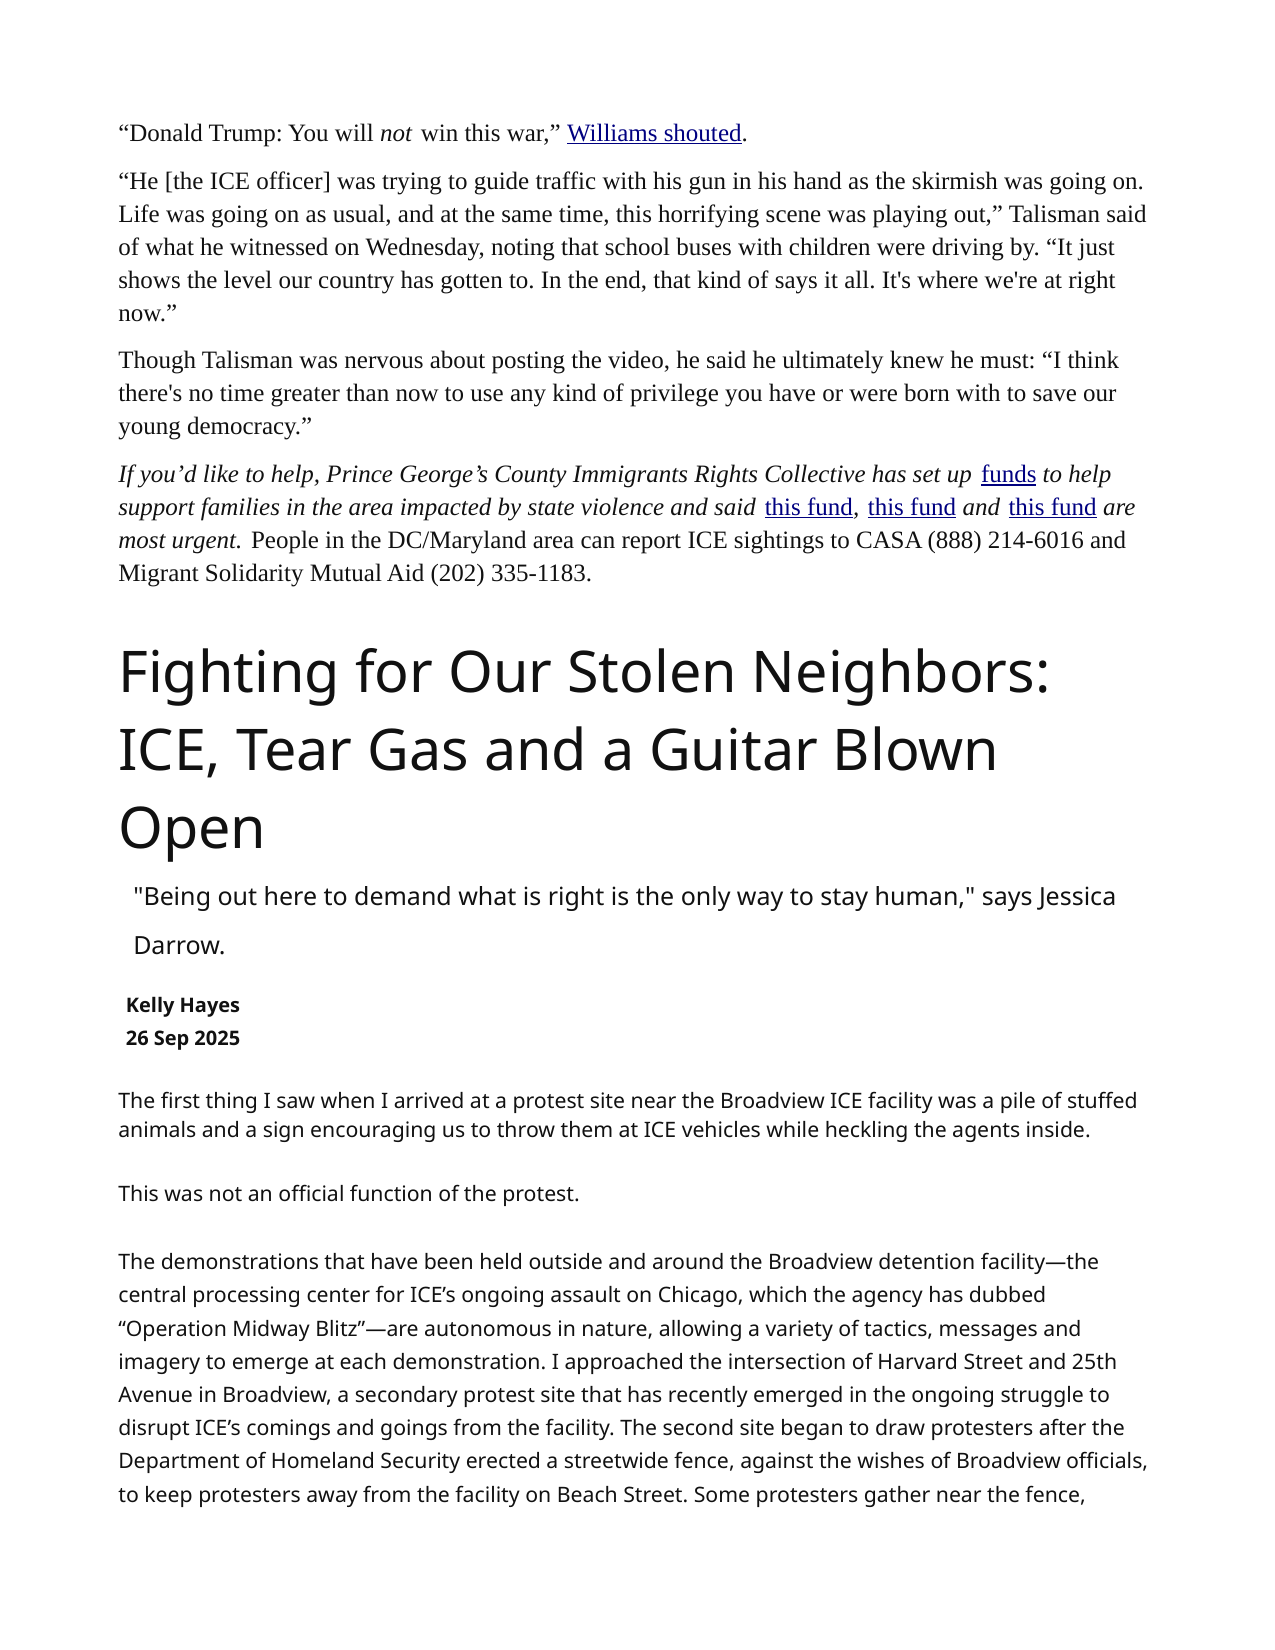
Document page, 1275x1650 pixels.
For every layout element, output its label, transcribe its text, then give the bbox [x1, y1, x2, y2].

subtitle Fighting for Our Stolen Neighbors: ICE, Tear Gas and a Guitar Blown Open [118, 631, 1157, 866]
text “Donald Trump: You will not win this war,” Williams shouted. [118, 118, 1157, 147]
text If you’d like to help, Prince George’s County Immigrants Rights Collective has set up funds to help support families in the area impacted by state violence and said this fund, this fund and this fund are most urgent. People in the DC/Maryland area can report ICE sightings to CASA (888) 214-6016 and Migrant Solidarity Mutual Aid (202) 335-1183. [118, 459, 1157, 587]
text This was not an official function of the protest. [118, 1179, 1157, 1208]
text Though Talisman was nervous about posting the video, he said he ultimately knew he must: “I think there's no time greater than now to use any kind of privilege you have or were born with to save our young democracy.” [118, 345, 1157, 440]
text “He [the ICE officer] was trying to guide traffic with his gun in his hand as the skirmish was going on. Life was going on as usual, and at the same time, this horrifying scene was playing out,” Talisman said of what he witnessed on Wednesday, noting that school buses with children were driving by. “It just shows the level our country has gotten to. In the end, that kind of says it all. It's where we're at right now.” [118, 166, 1157, 327]
text 26 Sep 2025 [126, 1024, 1157, 1052]
text The demonstrations that have been held outside and around the Broadview detention facility—the central processing center for ICE’s ongoing assault on Chicago, which the agency has dubbed “Operation Midway Blitz”—are autonomous in nature, allowing a variety of tactics, messages and imagery to emerge at each demonstration. I approached the intersection of Harvard Street and 25th Avenue in Broadview, a secondary protest site that has recently emerged in the ongoing struggle to disrupt ICE’s comings and goings from the facility. The second site began to draw protesters after the Department of Homeland Security erected a streetwide fence, against the wishes of Broadview officials, to keep protesters away from the facility on Beach Street. Some protesters gather near the fence, [118, 1247, 1157, 1508]
text "Being out here to demand what is right is the only way to stay human," says Jessica Darrow. [133, 878, 1142, 962]
subtitle Kelly Hayes [126, 992, 1157, 1019]
text The first thing I saw when I arrived at a protest site near the Broadview ICE facility was a pile of stuffed animals and a sign encouraging us to throw them at ICE vehicles while heckling the agents inside. [118, 1057, 1157, 1144]
